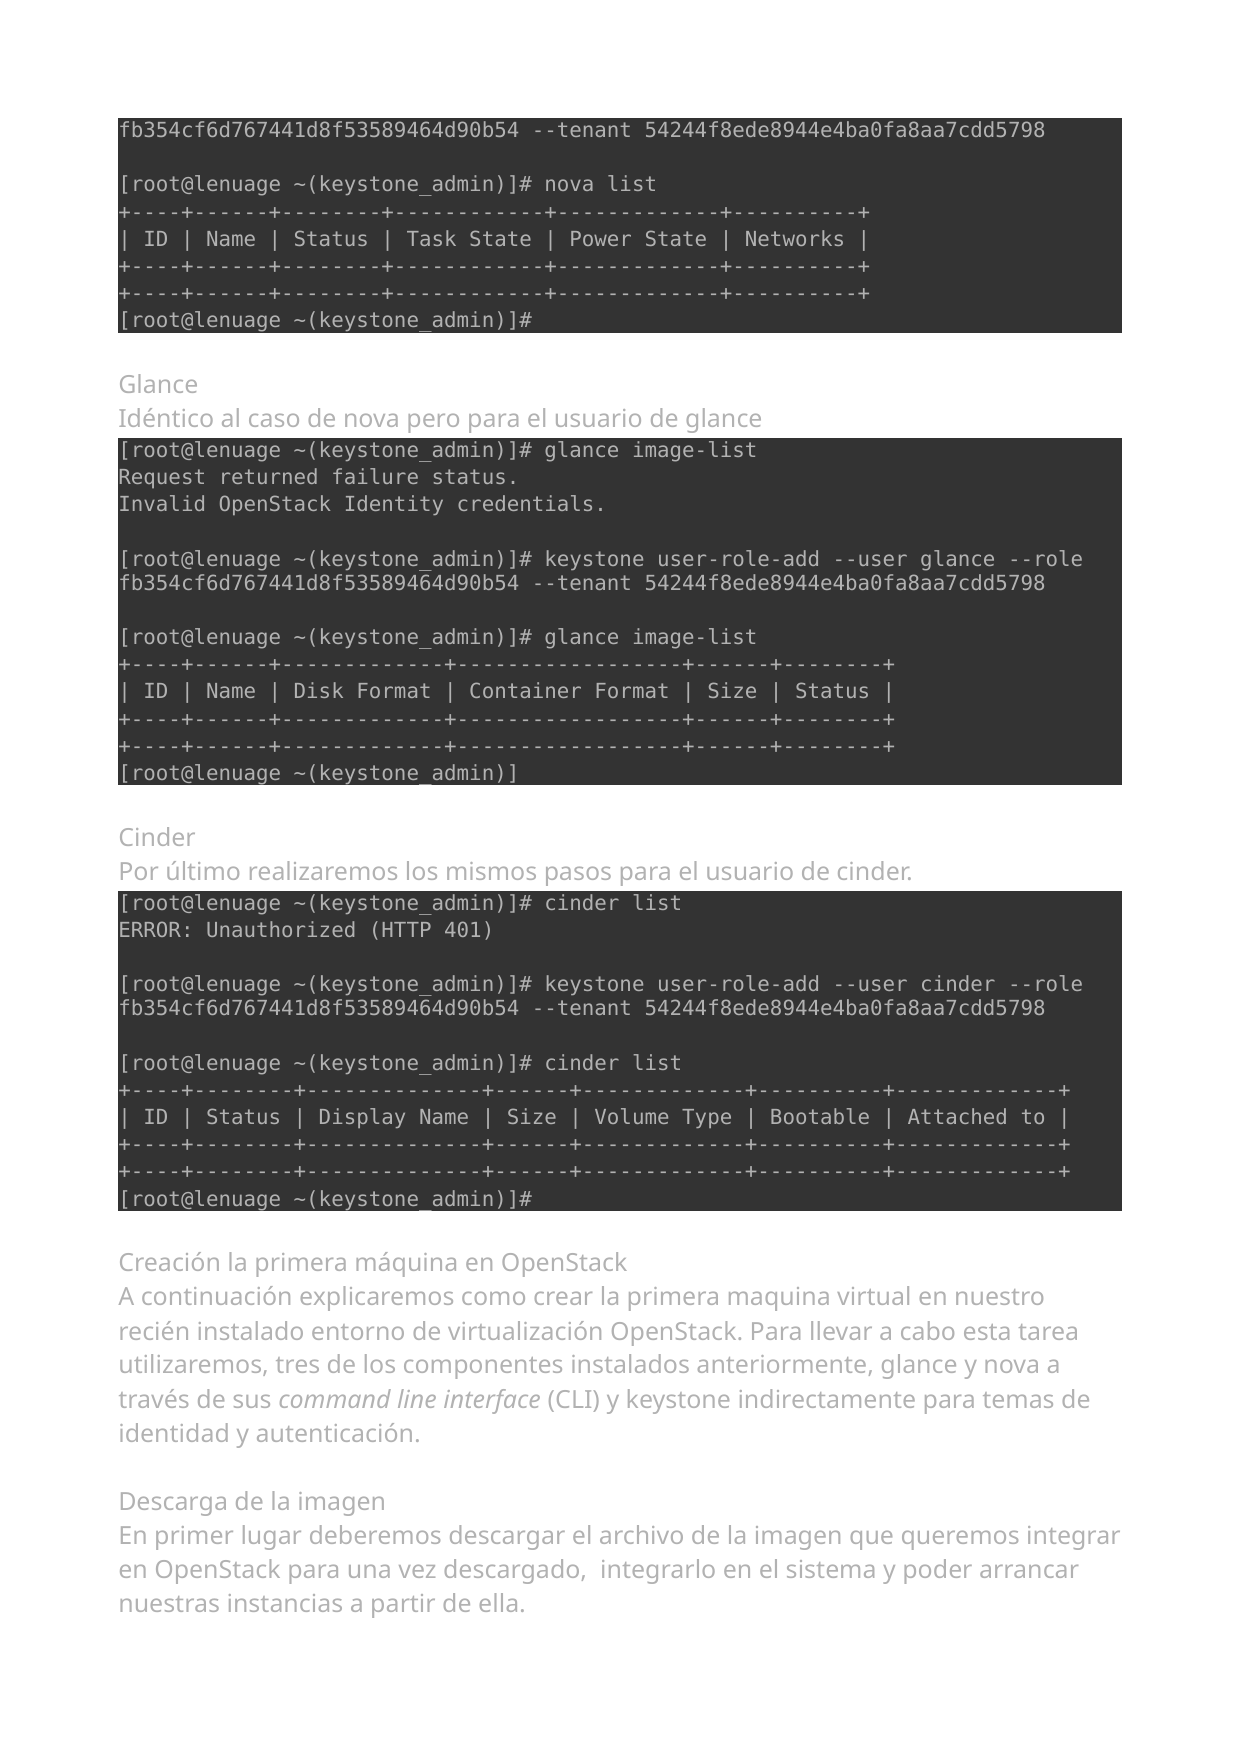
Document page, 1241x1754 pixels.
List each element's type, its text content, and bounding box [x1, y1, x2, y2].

text Descarga de la imagen [118, 1483, 1122, 1517]
text Creación la primera máquina en OpenStack [118, 1245, 1122, 1279]
text fb354cf6d767441d8f53589464d90b54 --tenant 54244f8ede8944e4ba0fa8aa7cdd5798 [118, 118, 1122, 142]
text Por último realizaremos los mismos pasos para el usuario de cinder. [118, 853, 1122, 888]
text +----+------+-------------+------------------+------+--------+ [118, 652, 1122, 677]
text Request returned failure status. [118, 465, 1122, 489]
text +----+------+--------+------------+-------------+----------+ [118, 200, 1122, 224]
text +----+--------+--------------+------+-------------+----------+-------------+ [118, 1132, 1122, 1157]
text [root@lenuage ~(keystone_admin)]# glance image-list [118, 438, 1122, 462]
text | ID | Status | Display Name | Size | Volume Type | Bootable | Attached to | [118, 1105, 1122, 1129]
text [root@lenuage ~(keystone_admin)]# cinder list [118, 891, 1122, 915]
text [root@lenuage ~(keystone_admin)]# glance image-list [118, 625, 1122, 649]
text +----+------+-------------+------------------+------+--------+ [118, 707, 1122, 731]
text [root@lenuage ~(keystone_admin)]# cinder list [118, 1051, 1122, 1075]
text Cinder [118, 819, 1122, 853]
text ERROR: Unauthorized (HTTP 401) [118, 918, 1122, 942]
text [root@lenuage ~(keystone_admin)]# keystone user-role-add --user cinder --role fb354cf6d767441d8f53589464d90b54 --tenant 54244f8ede8944e4ba0fa8aa7cdd5798 [118, 972, 1122, 1021]
text Idéntico al caso de nova pero para el usuario de glance [118, 401, 1122, 435]
text Invalid OpenStack Identity credentials. [118, 492, 1122, 516]
text Glance [118, 367, 1122, 401]
text A continuación explicaremos como crear la primera maquina virtual en nuestro recién instalado entorno de virtualización OpenStack. Para llevar a cabo esta tarea utilizaremos, tres de los componentes instalados anteriormente, glance y nova a través de sus command line interface (CLI) y keystone indirectamente para temas de identidad y autenticación. [118, 1279, 1122, 1449]
text | ID | Name | Disk Format | Container Format | Size | Status | [118, 679, 1122, 704]
text +----+--------+--------------+------+-------------+----------+-------------+ [118, 1078, 1122, 1102]
text [root@lenuage ~(keystone_admin)]# [118, 308, 1122, 333]
text +----+------+-------------+------------------+------+--------+ [118, 734, 1122, 758]
text En primer lugar deberemos descargar el archivo de la imagen que queremos integrar en OpenStack para una vez descargado, integrarlo en el sistema y poder arrancar nuestras instancias a partir de ella. [118, 1517, 1122, 1620]
text +----+------+--------+------------+-------------+----------+ [118, 281, 1122, 306]
text [root@lenuage ~(keystone_admin)] [118, 761, 1122, 785]
text [root@lenuage ~(keystone_admin)]# [118, 1187, 1122, 1211]
text [root@lenuage ~(keystone_admin)]# nova list [118, 172, 1122, 197]
text +----+------+--------+------------+-------------+----------+ [118, 254, 1122, 278]
text [root@lenuage ~(keystone_admin)]# keystone user-role-add --user glance --role fb354cf6d767441d8f53589464d90b54 --tenant 54244f8ede8944e4ba0fa8aa7cdd5798 [118, 547, 1122, 595]
text +----+--------+--------------+------+-------------+----------+-------------+ [118, 1159, 1122, 1184]
text | ID | Name | Status | Task State | Power State | Networks | [118, 227, 1122, 251]
